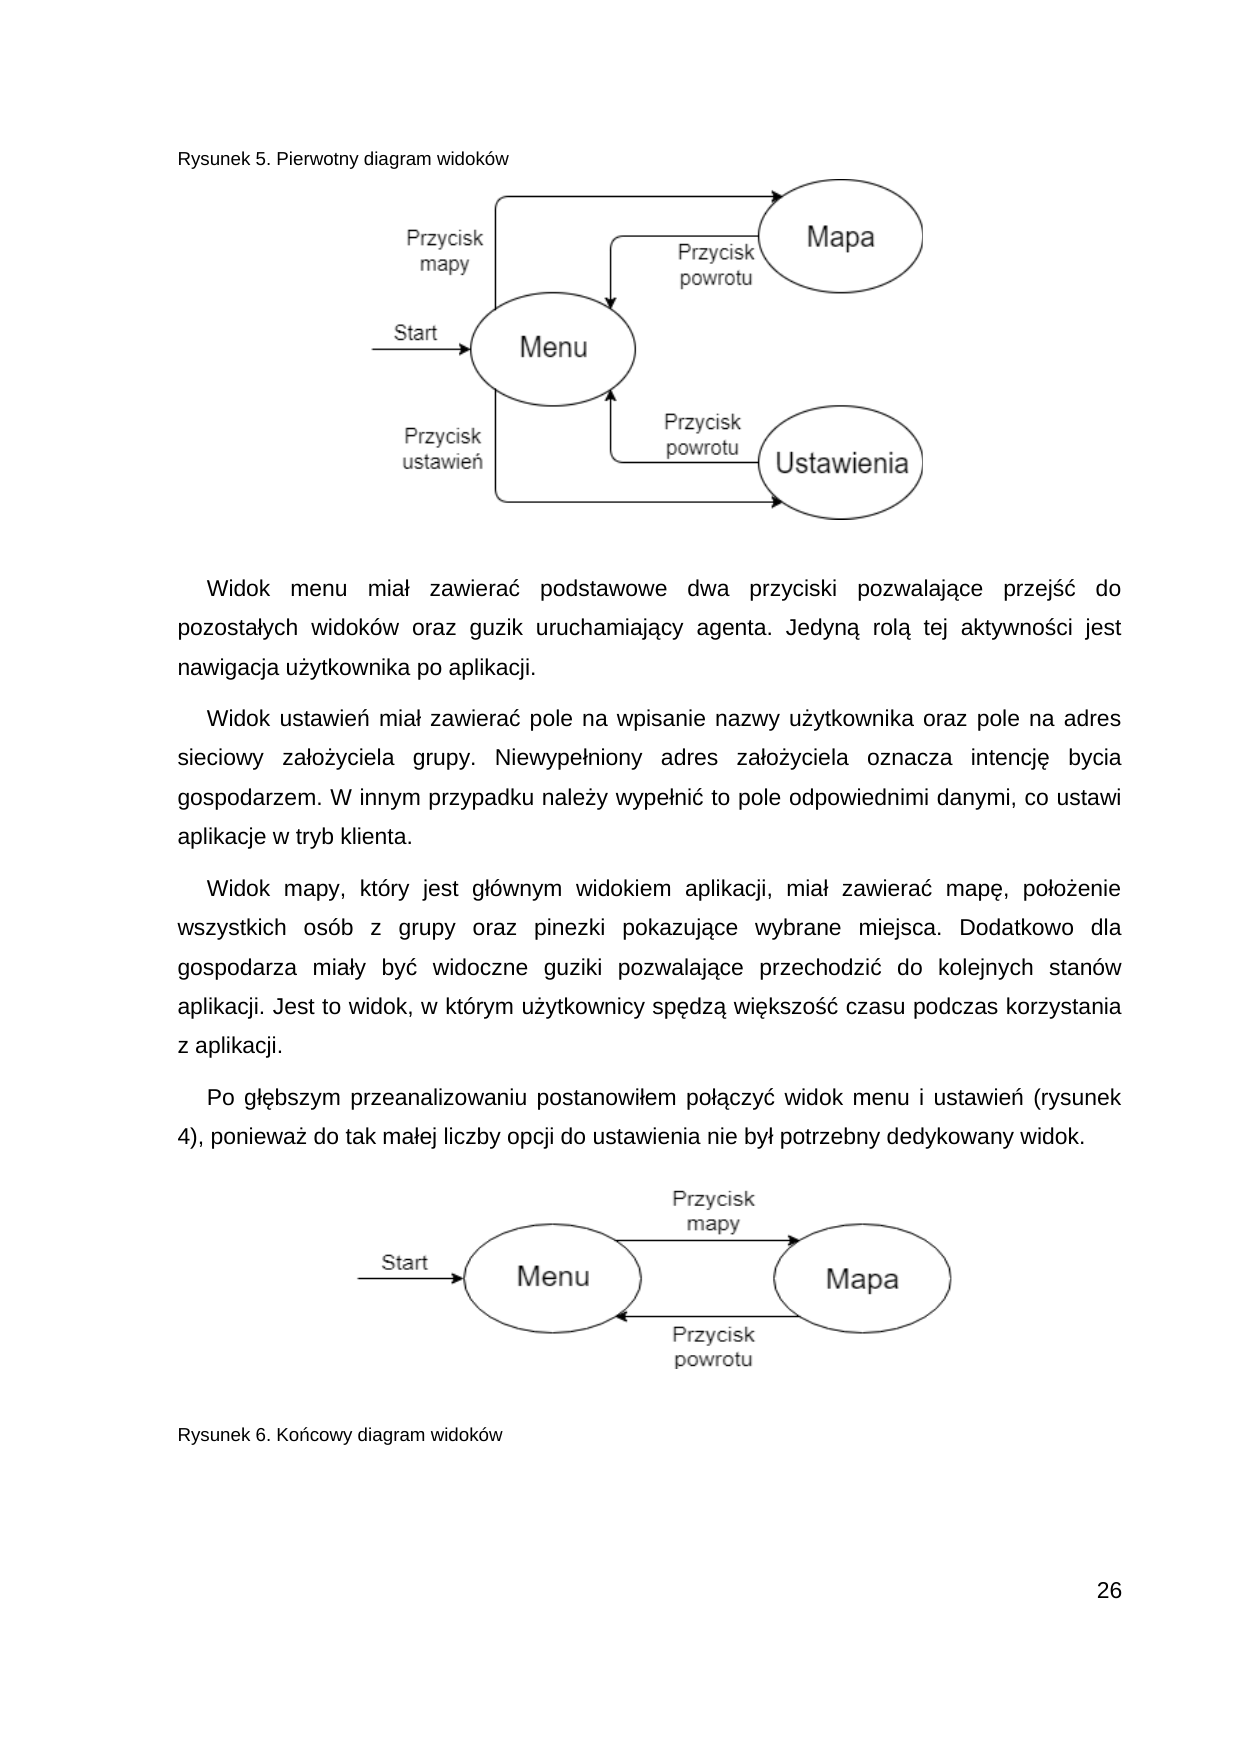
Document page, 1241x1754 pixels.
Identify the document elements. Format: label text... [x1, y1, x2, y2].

picture [362, 179, 923, 520]
text Rysunek 5. Pierwotny diagram widoków [177, 148, 1122, 169]
text Widok mapy, który jest głównym widokiem aplikacji, miał zawierać mapę, położenie wszystkich osób z grupy oraz pinezki pokazujące wybrane miejsca. Dodatkowo dla gospodarza miały być widoczne guziki pozwalające przechodzić do kolejnych stanów aplikacji. Jest to widok, w którym użytkownicy spędzą większość czasu podczas korzystania z aplikacji. [177, 874, 1122, 1059]
text Widok ustawień miał zawierać pole na wpisanie nazwy użytkownika oraz pole na adres sieciowy założyciela grupy. Niewypełniony adres założyciela oznacza intencję bycia gospodarzem. W innym przypadku należy wypełnić to pole odpowiednimi danymi, co ustawi aplikacje w tryb klienta. [177, 705, 1122, 849]
text Widok menu miał zawierać podstawowe dwa przyciski pozwalające przejść do pozostałych widoków oraz guzik uruchamiający agenta. Jedyną rolą tej aktywności jest nawigacja użytkownika po aplikacji. [177, 574, 1122, 680]
picture [347, 1187, 952, 1369]
text Rysunek 6. Końcowy diagram widoków [177, 1423, 1122, 1445]
text Po głębszym przeanalizowaniu postanowiłem połączyć widok menu i ustawień (rysunek 4), ponieważ do tak małej liczby opcji do ustawienia nie był potrzebny dedykowany widok. [177, 1084, 1122, 1149]
